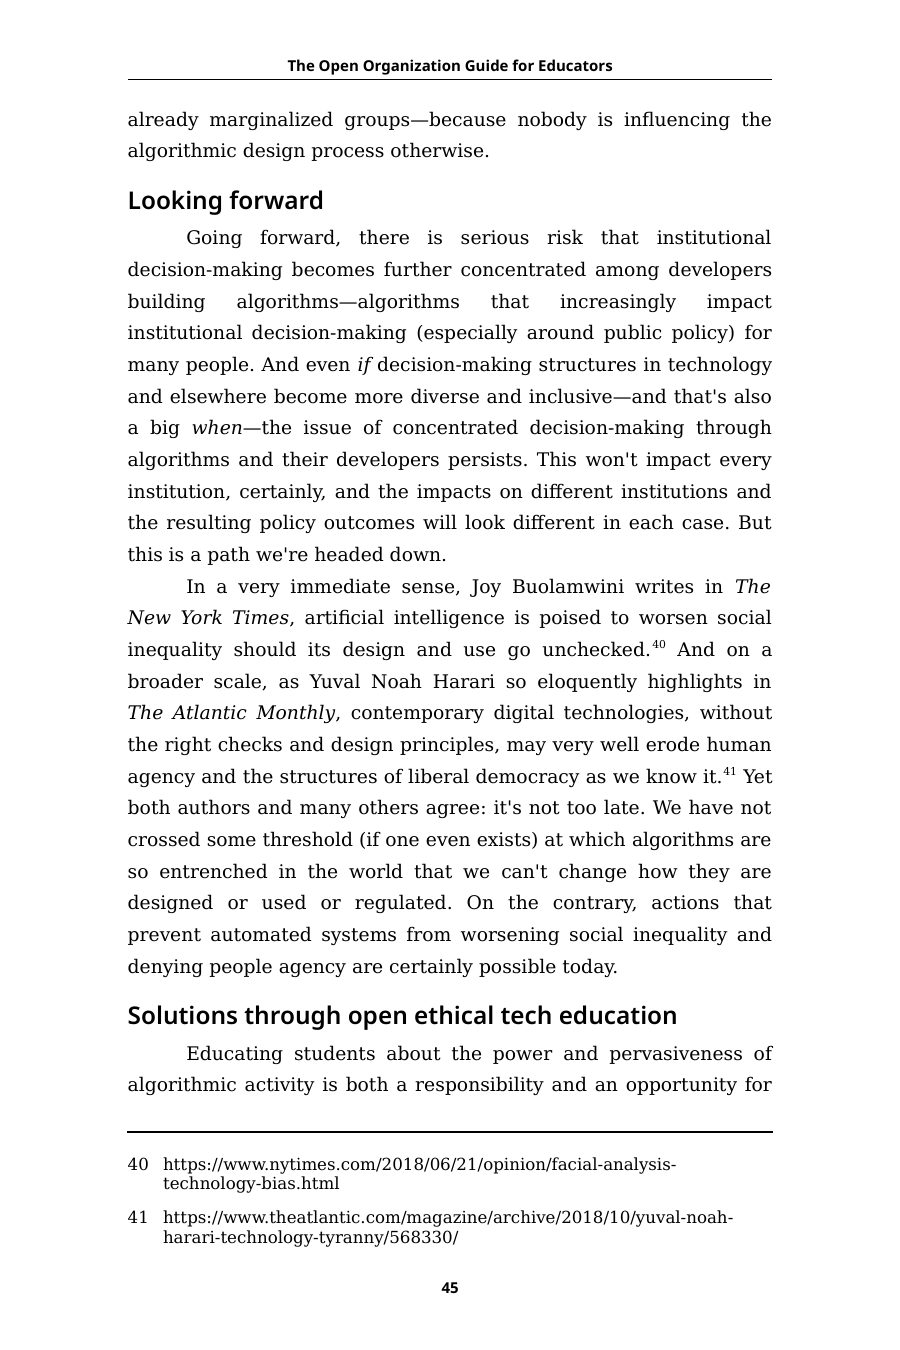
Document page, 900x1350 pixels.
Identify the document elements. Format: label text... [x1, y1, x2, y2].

text Going forward, there is serious risk that institutional decision-making becomes further concentrated among developers building algorithms—algorithms that increasingly impact institutional decision-making (especially around public policy) for many people. And even if decision-making structures in technology and elsewhere become more diverse and inclusive—and that's also a big when—the issue of concentrated decision-making through algorithms and their developers persists. This won't impact every institution, certainly, and the impacts on different institutions and the resulting policy outcomes will look different in each case. But this is a path we're headed down. [127, 227, 772, 566]
text already marginalized groups—because nobody is influencing the algorithmic design process otherwise. [127, 109, 772, 162]
text https://www.nytimes.com/2018/06/21/opinion/facial-analysis-technology-bias.html [127, 1154, 772, 1193]
subtitle Solutions through open ethical tech education [127, 1002, 772, 1030]
text https://www.theatlantic.com/magazine/archive/2018/10/yuval-noah-harari-technology-tyranny/568330/ [127, 1208, 772, 1247]
subtitle Looking forward [127, 187, 772, 215]
text In a very immediate sense, Joy Buolamwini writes in The New York Times, artificial intelligence is poised to worsen social inequality should its design and use go unchecked. And on a broader scale, as Yuval Noah Harari so eloquently highlights in The Atlantic Monthly, contemporary digital technologies, without the right checks and design principles, may very well erode human agency and the structures of liberal democracy as we know it. Yet both authors and many others agree: it's not too late. We have not crossed some threshold (if one even exists) at which algorithms are so entrenched in the world that we can't change how they are designed or used or regulated. On the contrary, actions that prevent automated systems from worsening social inequality and denying people agency are certainly possible today. [127, 576, 772, 978]
text Educating students about the power and pervasiveness of algorithmic activity is both a responsibility and an opportunity for [127, 1043, 772, 1096]
